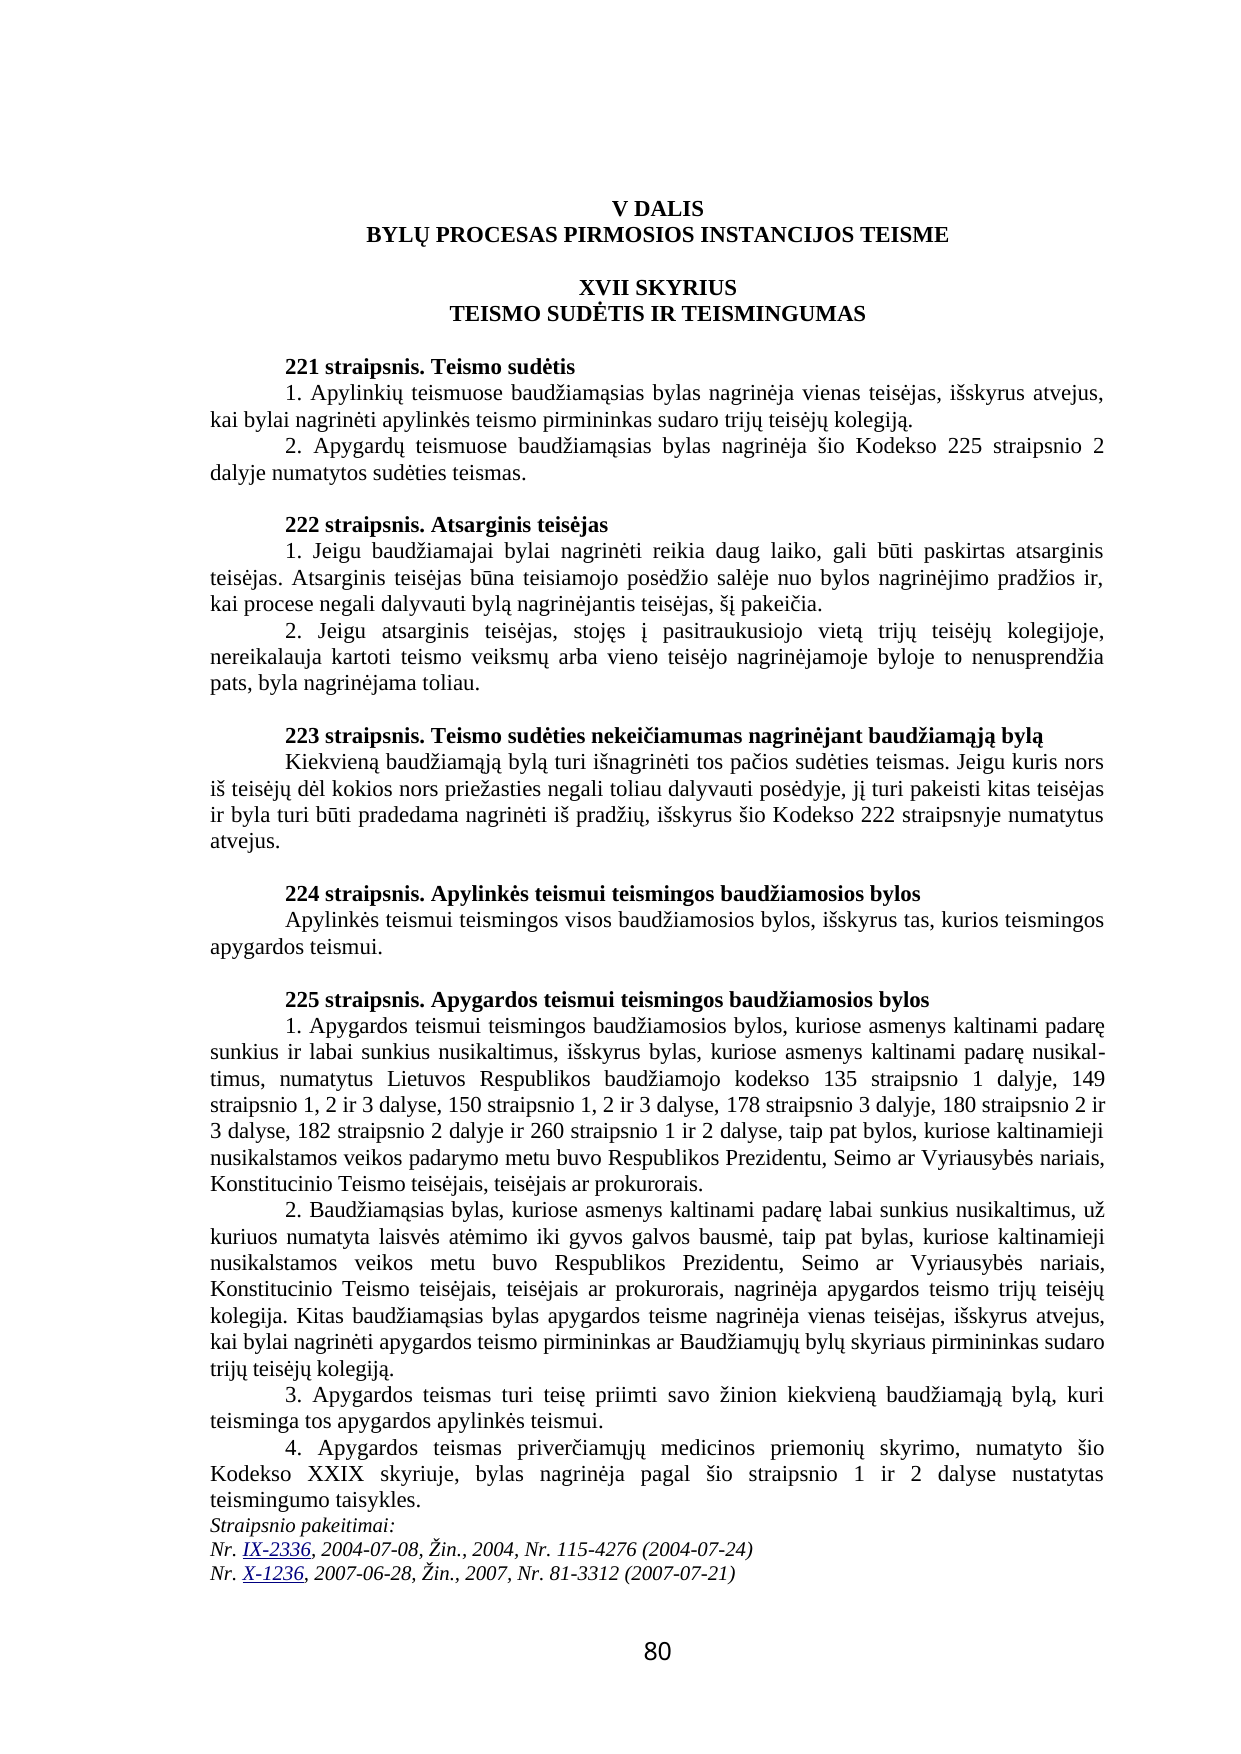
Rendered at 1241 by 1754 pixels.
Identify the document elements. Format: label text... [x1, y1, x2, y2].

text 225 straipsnis. Apygardos teismui teismingos baudžiamosios bylos [210, 986, 1106, 1012]
text 223 straipsnis. Teismo sudėties nekeičiamumas nagrinėjant baudžiamąją bylą [285, 722, 1106, 748]
text Nr. X-1236, 2007-06-28, Žin., 2007, Nr. 81-3312 (2007-07-21) [210, 1561, 1106, 1585]
text Straipsnio pakeitimai: [210, 1513, 1106, 1537]
text Teismo sudėtis ir teismingumas [210, 300, 1106, 327]
text Apylinkės teismui teismingos visos baudžiamosios bylos, išskyrus tas, kurios teismingos apygardos teismui. [210, 907, 1106, 959]
text 222 straipsnis. Atsarginis teisėjas [210, 511, 1106, 538]
text 1. Jeigu baudžiamajai bylai nagrinėti reikia daug laiko, gali būti paskirtas atsarginis teisėjas. Atsarginis teisėjas būna teisiamojo posėdžio salėje nuo bylos nagrinėjimo pradžios ir, kai procese negali dalyvauti bylą nagrinėjantis teisėjas, šį pakeičia. [210, 538, 1106, 617]
subtitle V dalis [210, 195, 1106, 221]
text 2. Jeigu atsarginis teisėjas, stojęs į pasitraukusiojo vietą trijų teisėjų kolegijoje, nereikalauja kartoti teismo veiksmų arba vieno teisėjo nagrinėjamoje byloje to nenusprendžia pats, byla nagrinėjama toliau. [210, 617, 1106, 696]
text Bylų procesas pirmosios instancijos teisme [210, 221, 1106, 248]
text 2. Baudžiamąsias bylas, kuriose asmenys kaltinami padarę labai sunkius nusikaltimus, už kuriuos numatyta laisvės atėmimo iki gyvos galvos bausmė, taip pat bylas, kuriose kaltinamieji nusikalstamos veikos metu buvo Respublikos Prezidentu, Seimo ar Vyriausybės nariais, Konstitucinio Teismo teisėjais, teisėjais ar prokurorais, nagrinėja apygardos teismo trijų teisėjų kolegija. Kitas baudžiamąsias bylas apygardos teisme nagrinėja vienas teisėjas, išskyrus atvejus, kai bylai nagrinėti apygardos teismo pirmininkas ar Baudžiamųjų bylų skyriaus pirmininkas sudaro trijų teisėjų kolegiją. [210, 1196, 1106, 1381]
text Kiekvieną baudžiamąją bylą turi išnagrinėti tos pačios sudėties teismas. Jeigu kuris nors iš teisėjų dėl kokios nors priežasties negali toliau dalyvauti posėdyje, jį turi pakeisti kitas teisėjas ir byla turi būti pradedama nagrinėti iš pradžių, išskyrus šio Kodekso 222 straipsnyje numatytus atvejus. [210, 748, 1106, 854]
text 224 straipsnis. Apylinkės teismui teismingos baudžiamosios bylos [210, 880, 1106, 907]
text Nr. IX-2336, 2004-07-08, Žin., 2004, Nr. 115-4276 (2004-07-24) [210, 1537, 1106, 1561]
text 4. Apygardos teismas priverčiamųjų medicinos priemonių skyrimo, numatyto šio Kodekso XXIX skyriuje, bylas nagrinėja pagal šio straipsnio 1 ir 2 dalyse nustatytas teismingumo taisykles. [210, 1434, 1106, 1513]
text 3. Apygardos teismas turi teisę priimti savo žinion kiekvieną baudžiamąją bylą, kuri teisminga tos apygardos apylinkės teismui. [210, 1381, 1106, 1434]
text 1. Apylinkių teismuose baudžiamąsias bylas nagrinėja vienas teisėjas, išskyrus atvejus, kai bylai nagrinėti apylinkės teismo pirmininkas sudaro trijų teisėjų kolegiją. [210, 379, 1106, 432]
text 221 straipsnis. Teismo sudėtis [210, 353, 1106, 379]
text 1. Apygardos teismui teismingos baudžiamosios bylos, kuriose asmenys kaltinami padarę sunkius ir labai sunkius nusikaltimus, išskyrus bylas, kuriose asmenys kaltinami padarę nusikal­timus, numatytus Lietuvos Respublikos baudžiamojo kodekso 135 straipsnio 1 dalyje, 149 straipsnio 1, 2 ir 3 dalyse, 150 straipsnio 1, 2 ir 3 dalyse, 178 straipsnio 3 dalyje, 180 straipsnio 2 ir 3 dalyse, 182 straipsnio 2 dalyje ir 260 straipsnio 1 ir 2 dalyse, taip pat bylos, kuriose kaltinamieji nusikalstamos veikos padarymo metu buvo Respublikos Prezidentu, Seimo ar Vyriausybės nariais, Konsti­tucinio Teismo teisėjais, teisėjais ar prokurorais. [210, 1012, 1106, 1196]
subtitle XVII skyrius [210, 274, 1106, 300]
text 2. Apygardų teismuose baudžiamąsias bylas nagrinėja šio Kodekso 225 straipsnio 2 dalyje numatytos sudėties teismas. [210, 432, 1106, 485]
